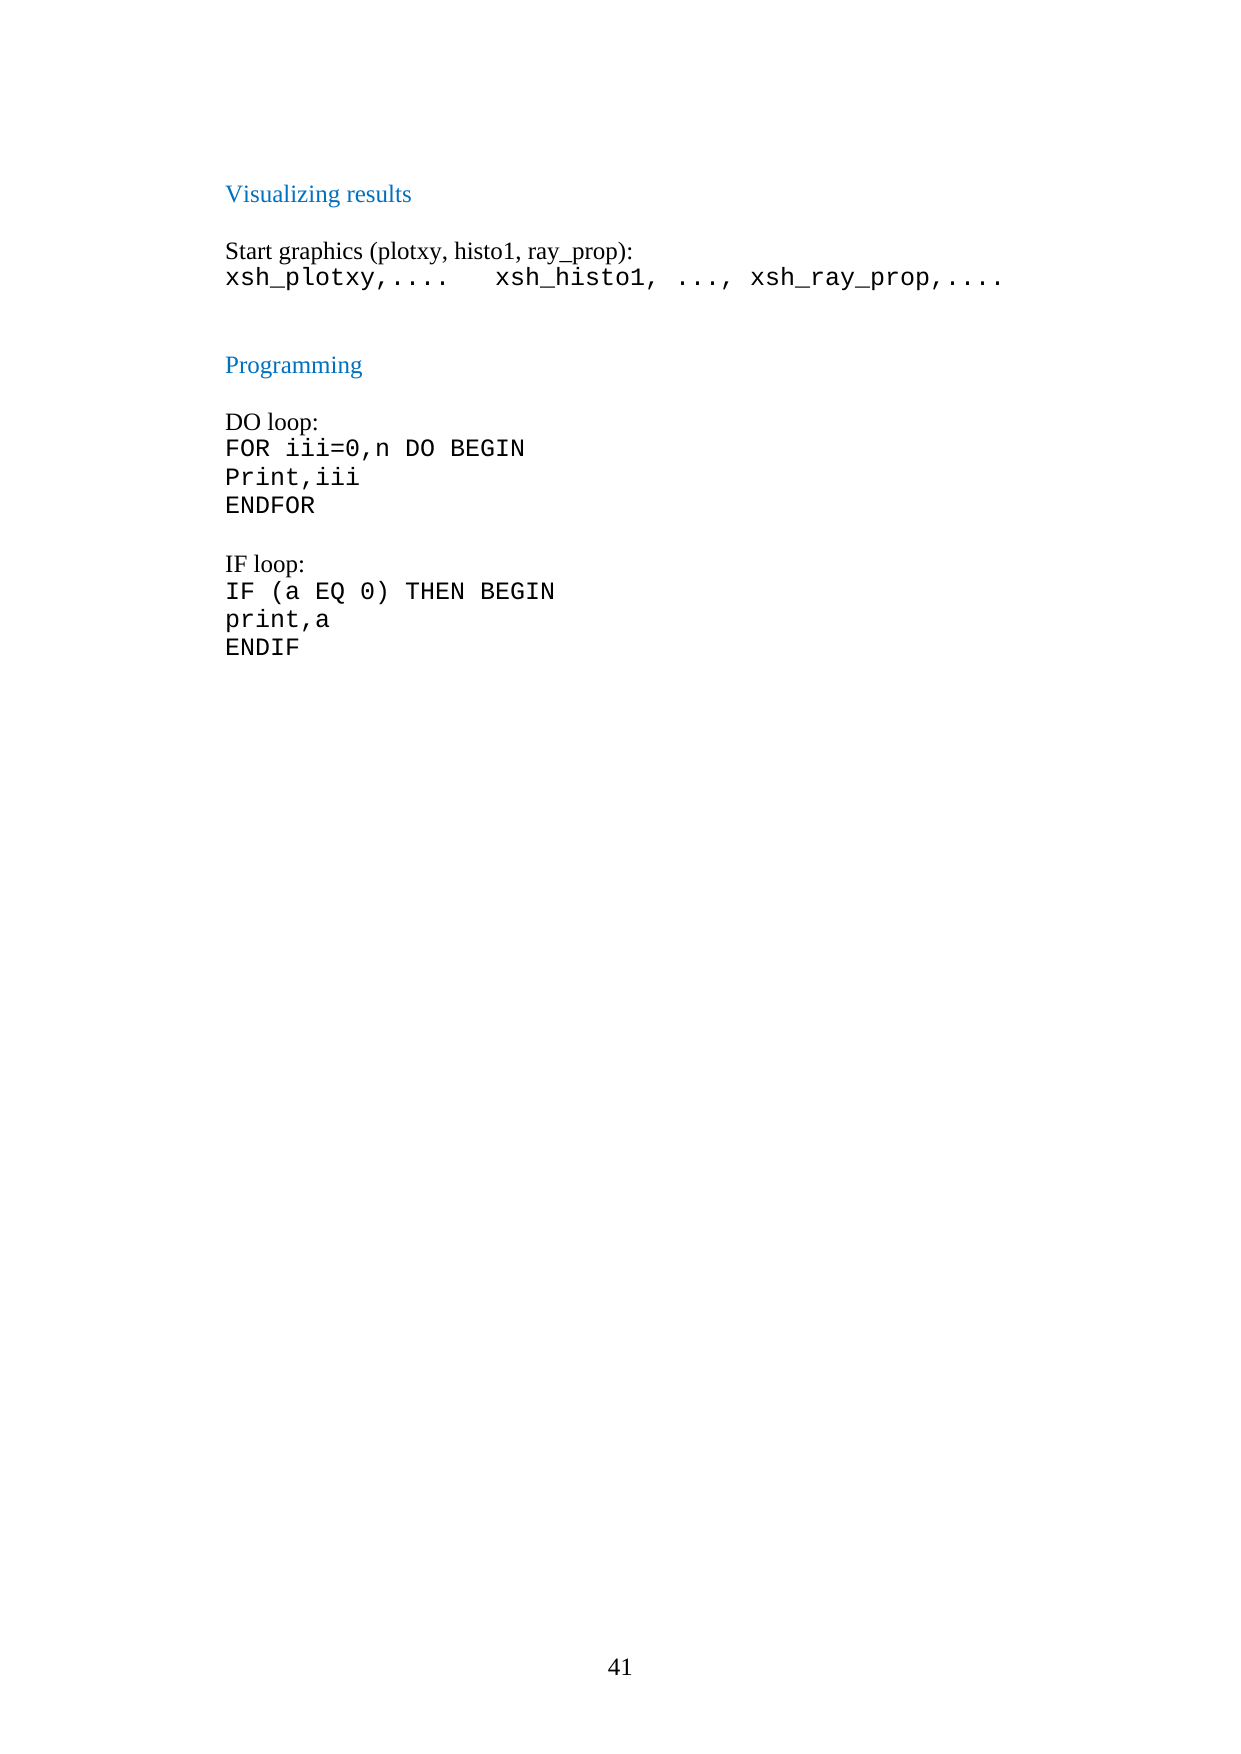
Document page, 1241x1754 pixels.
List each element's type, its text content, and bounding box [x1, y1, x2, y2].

text IF loop: [225, 549, 1053, 578]
text FOR iii=0,n DO BEGIN [225, 436, 1053, 464]
text print,a [225, 607, 1053, 635]
text ENDFOR [225, 492, 1053, 521]
text Print,iii [225, 464, 1053, 492]
text Programming [225, 350, 1053, 379]
text IF (a EQ 0) THEN BEGIN [225, 578, 1053, 607]
text ENDIF [225, 635, 1053, 663]
text xsh_plotxy,.... xsh_histo1, ..., xsh_ray_prop,.... [225, 265, 1053, 293]
text Visualizing results [225, 179, 1053, 207]
text Start graphics (plotxy, histo1, ray_prop): [225, 236, 1053, 265]
text DO loop: [225, 407, 1053, 436]
